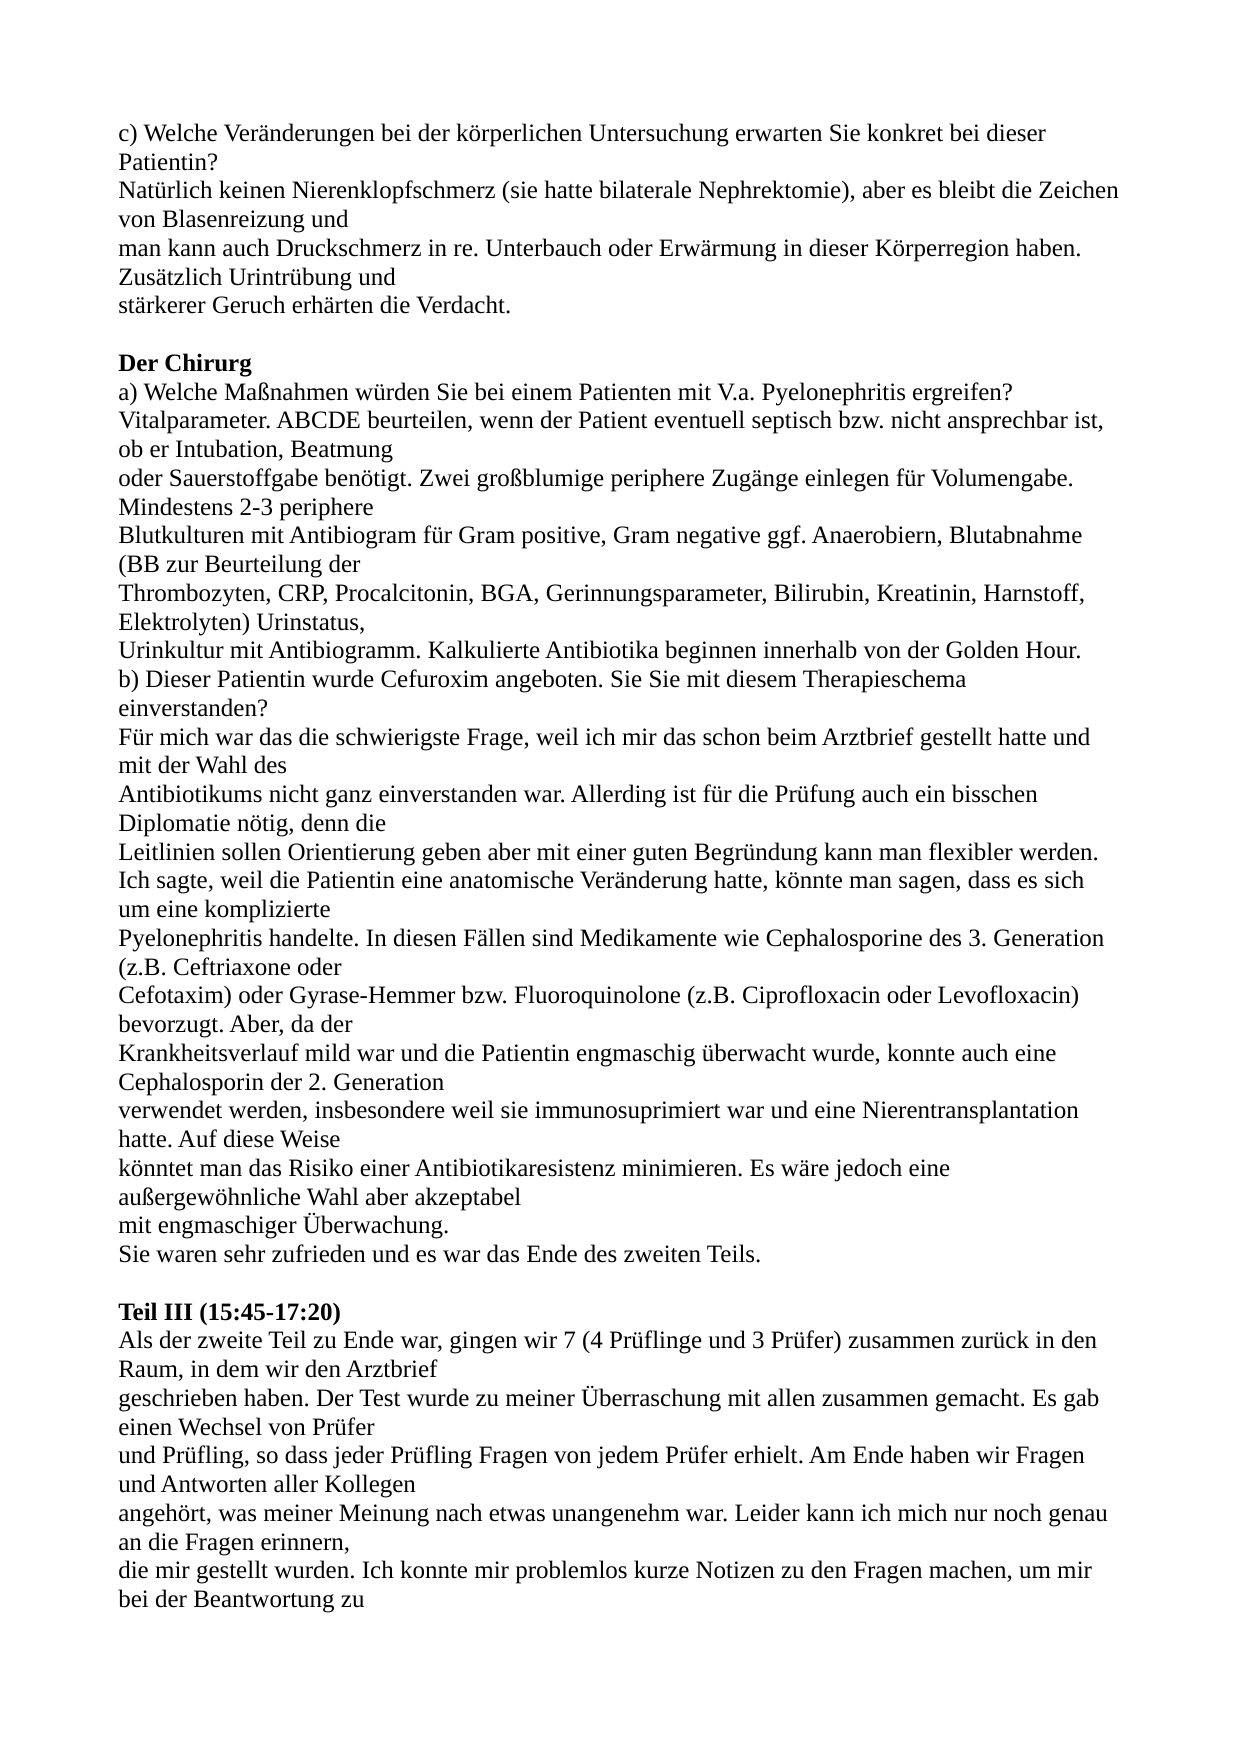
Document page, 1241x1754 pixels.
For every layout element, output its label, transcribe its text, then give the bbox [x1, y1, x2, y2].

text Krankheitsverlauf mild war und die Patientin engmaschig überwacht wurde, konnte auch eine Cephalosporin der 2. Generation [118, 1038, 1122, 1096]
text Thrombozyten, CRP, Procalcitonin, BGA, Gerinnungsparameter, Bilirubin, Kreatinin, Harnstoff, Elektrolyten) Urinstatus, [118, 578, 1122, 636]
text stärkerer Geruch erhärten die Verdacht. [118, 291, 1122, 319]
text Cefotaxim) oder Gyrase-Hemmer bzw. Fluoroquinolone (z.B. Ciprofloxacin oder Levofloxacin) bevorzugt. Aber, da der [118, 981, 1122, 1038]
text könntet man das Risiko einer Antibiotikaresistenz minimieren. Es wäre jedoch eine außergewöhnliche Wahl aber akzeptabel [118, 1153, 1122, 1211]
text angehört, was meiner Meinung nach etwas unangenehm war. Leider kann ich mich nur noch genau an die Fragen erinnern, [118, 1498, 1122, 1556]
text geschrieben haben. Der Test wurde zu meiner Überraschung mit allen zusammen gemacht. Es gab einen Wechsel von Prüfer [118, 1383, 1122, 1441]
text Leitlinien sollen Orientierung geben aber mit einer guten Begründung kann man flexibler werden. [118, 837, 1122, 866]
text man kann auch Druckschmerz in re. Unterbauch oder Erwärmung in dieser Körperregion haben. Zusätzlich Urintrübung und [118, 233, 1122, 291]
text Urinkultur mit Antibiogramm. Kalkulierte Antibiotika beginnen innerhalb von der Golden Hour. [118, 636, 1122, 664]
text Pyelonephritis handelte. In diesen Fällen sind Medikamente wie Cephalosporine des 3. Generation (z.B. Ceftriaxone oder [118, 923, 1122, 981]
text verwendet werden, insbesondere weil sie immunosuprimiert war und eine Nierentransplantation hatte. Auf diese Weise [118, 1096, 1122, 1153]
text und Prüfling, so dass jeder Prüfling Fragen von jedem Prüfer erhielt. Am Ende haben wir Fragen und Antworten aller Kollegen [118, 1441, 1122, 1498]
text c) Welche Veränderungen bei der körperlichen Untersuchung erwarten Sie konkret bei dieser Patientin? [118, 118, 1122, 176]
text a) Welche Maßnahmen würden Sie bei einem Patienten mit V.a. Pyelonephritis ergreifen? [118, 377, 1122, 406]
text b) Dieser Patientin wurde Cefuroxim angeboten. Sie Sie mit diesem Therapieschema einverstanden? [118, 664, 1122, 722]
text Ich sagte, weil die Patientin eine anatomische Veränderung hatte, könnte man sagen, dass es sich um eine komplizierte [118, 866, 1122, 923]
text mit engmaschiger Überwachung. [118, 1211, 1122, 1239]
text die mir gestellt wurden. Ich konnte mir problemlos kurze Notizen zu den Fragen machen, um mir bei der Beantwortung zu [118, 1556, 1122, 1613]
text Teil III (15:45-17:20) [118, 1297, 1122, 1326]
text Natürlich keinen Nierenklopfschmerz (sie hatte bilaterale Nephrektomie), aber es bleibt die Zeichen von Blasenreizung und [118, 176, 1122, 233]
text Für mich war das die schwierigste Frage, weil ich mir das schon beim Arztbrief gestellt hatte und mit der Wahl des [118, 722, 1122, 779]
text oder Sauerstoffgabe benötigt. Zwei großblumige periphere Zugänge einlegen für Volumengabe. Mindestens 2-3 periphere [118, 463, 1122, 521]
text Vitalparameter. ABCDE beurteilen, wenn der Patient eventuell septisch bzw. nicht ansprechbar ist, ob er Intubation, Beatmung [118, 406, 1122, 463]
text Antibiotikums nicht ganz einverstanden war. Allerding ist für die Prüfung auch ein bisschen Diplomatie nötig, denn die [118, 779, 1122, 837]
text Sie waren sehr zufrieden und es war das Ende des zweiten Teils. [118, 1239, 1122, 1268]
text Blutkulturen mit Antibiogram für Gram positive, Gram negative ggf. Anaerobiern, Blutabnahme (BB zur Beurteilung der [118, 521, 1122, 578]
text Als der zweite Teil zu Ende war, gingen wir 7 (4 Prüflinge und 3 Prüfer) zusammen zurück in den Raum, in dem wir den Arztbrief [118, 1326, 1122, 1383]
text Der Chirurg [118, 348, 1122, 377]
